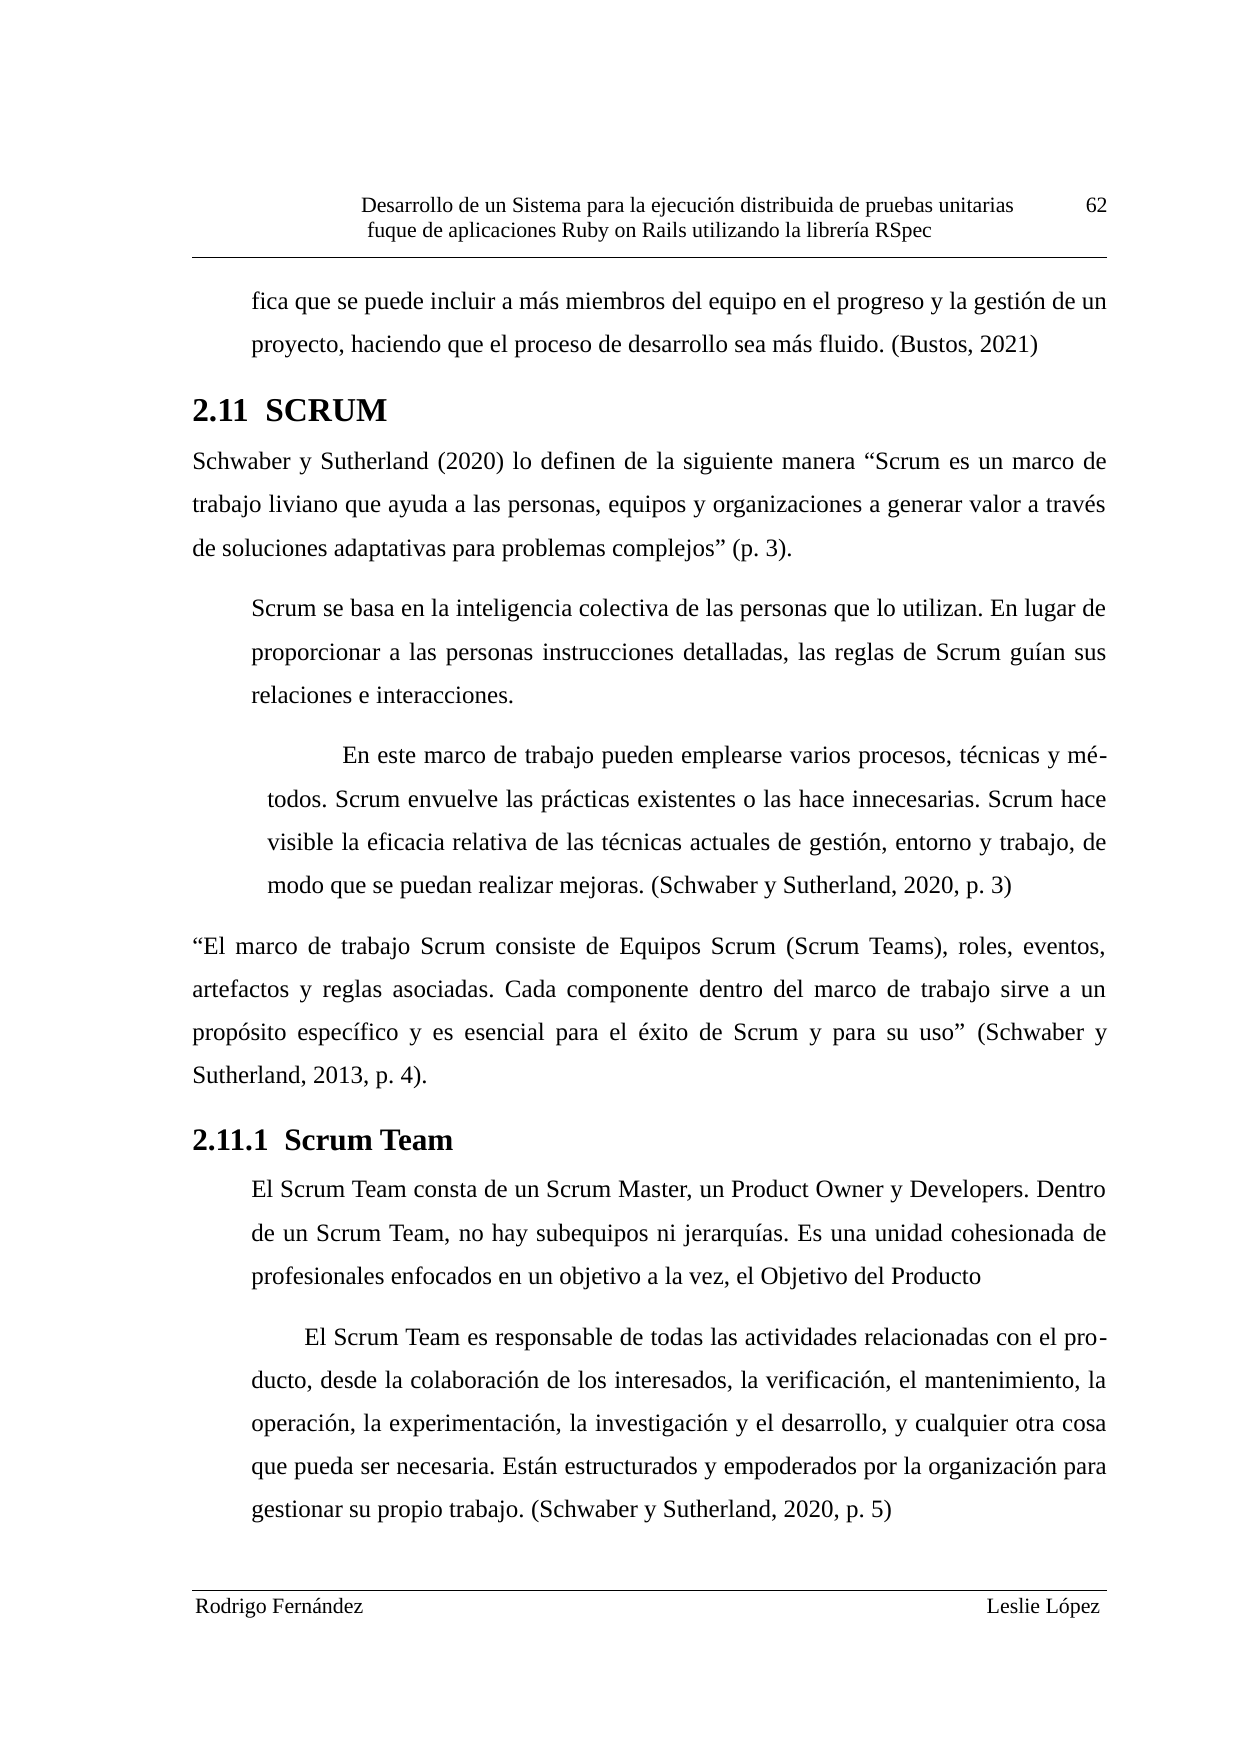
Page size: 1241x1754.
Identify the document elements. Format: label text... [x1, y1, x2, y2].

subtitle SCRUM [192, 390, 1107, 429]
text El Scrum Team consta de un Scrum Master, un Product Owner y Developers. Dentro de un Scrum Team, no hay subequipos ni jerarquías. Es una unidad cohesionada de profesionales enfocados en un objetivo a la vez, el Objetivo del Producto [251, 1174, 1107, 1289]
list “El marco de trabajo Scrum consiste de Equipos Scrum (Scrum Teams), roles, eventos, artefactos y reglas asociadas. Cada componente dentro del marco de trabajo sirve a un propósito específico y es esencial para el éxito de Scrum y para su uso” (Schwaber y Sutherland, 2013, p. 4).⁠ [192, 931, 1107, 1089]
list Schwaber y Sutherland (2020)⁠ lo definen de la siguiente manera “Scrum es un marco de trabajo liviano que ayuda a las personas, equipos y organizaciones a generar valor a través de soluciones adaptativas para problemas complejos” (p. 3). [192, 446, 1107, 561]
subtitle Scrum team [192, 1121, 1107, 1157]
text En este marco de trabajo pueden emplearse varios procesos, técnicas y mé­todos. Scrum envuelve las prácticas existentes o las hace innecesarias. Scrum hace visible la eficacia relativa de las técnicas actuales de gestión, entorno y trabajo, de modo que se puedan realizar mejoras. (Schwaber y Sutherland, 2020, p. 3)⁠ [267, 741, 1107, 899]
text Scrum se basa en la inteligencia colectiva de las personas que lo utilizan. En lugar de proporcionar a las personas instrucciones detalladas, las reglas de Scrum guían sus relaciones e interacciones. [251, 593, 1107, 708]
text fica que se puede incluir a más miembros del equipo en el progreso y la gestión de un proyecto, haciendo que el proceso de desarrollo sea más fluido. (Bustos, 2021)⁠ [251, 286, 1107, 358]
text El Scrum Team es responsable de todas las actividades relacionadas con el pro­ducto, desde la colaboración de los interesados, la verificación, el mantenimiento, la operación, la experimentación, la investigación y el desarrollo, y cualquier otra cosa que pueda ser necesaria. Están estructurados y empoderados por la organización para gestionar su propio trabajo. (Schwaber y Sutherland, 2020, p. 5) [251, 1322, 1107, 1523]
